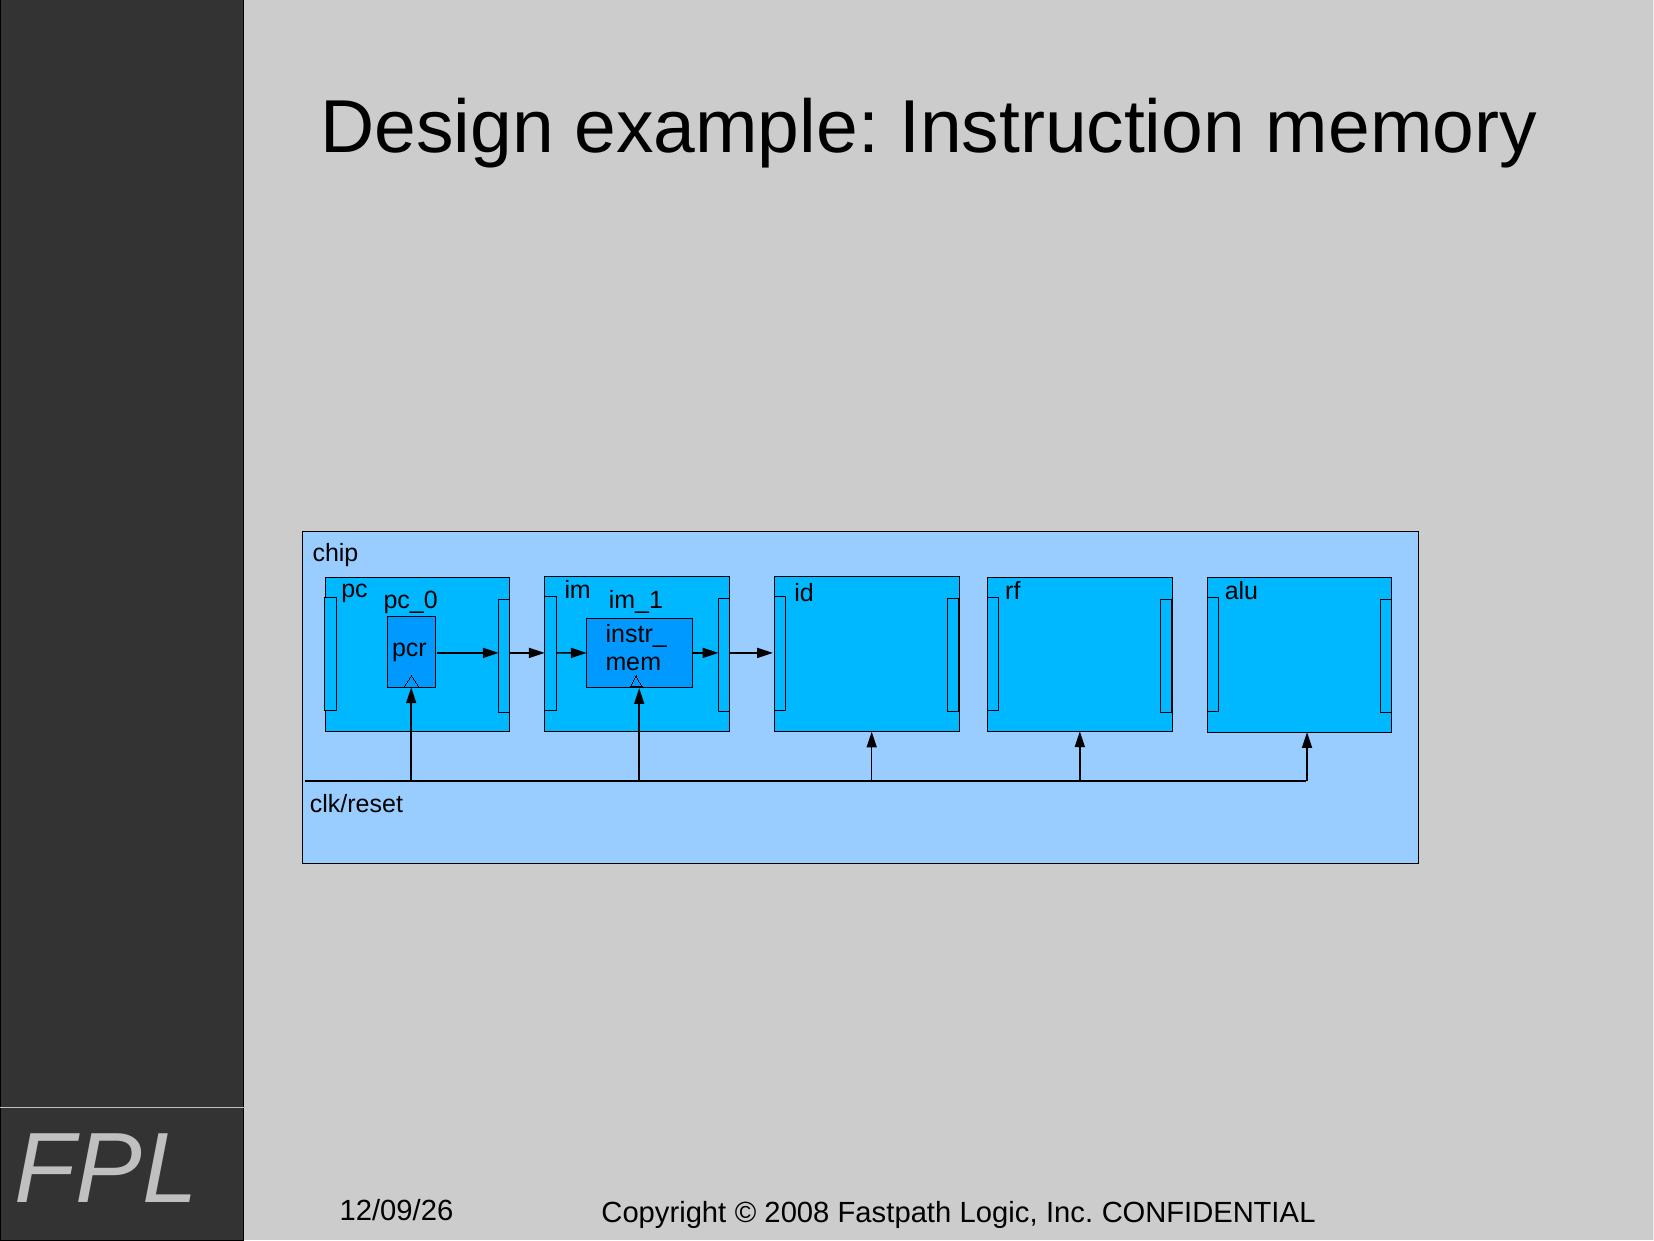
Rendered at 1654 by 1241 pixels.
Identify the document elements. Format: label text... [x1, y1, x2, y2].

text_box id [779, 570, 862, 623]
text_box clk/reset [295, 782, 434, 835]
text_box pc [326, 584, 368, 620]
text_box instr_ mem [590, 612, 699, 702]
text_box rf [990, 569, 1073, 622]
text_box im [549, 568, 613, 621]
title Design example: Instruction memory [222, 37, 1636, 215]
text_box chip [297, 531, 389, 584]
text_box pcr [377, 631, 454, 679]
text_box alu [1209, 569, 1293, 622]
text_box [302, 531, 1419, 864]
text_box im_1 [594, 578, 689, 631]
text_box pc_0 [368, 577, 464, 631]
